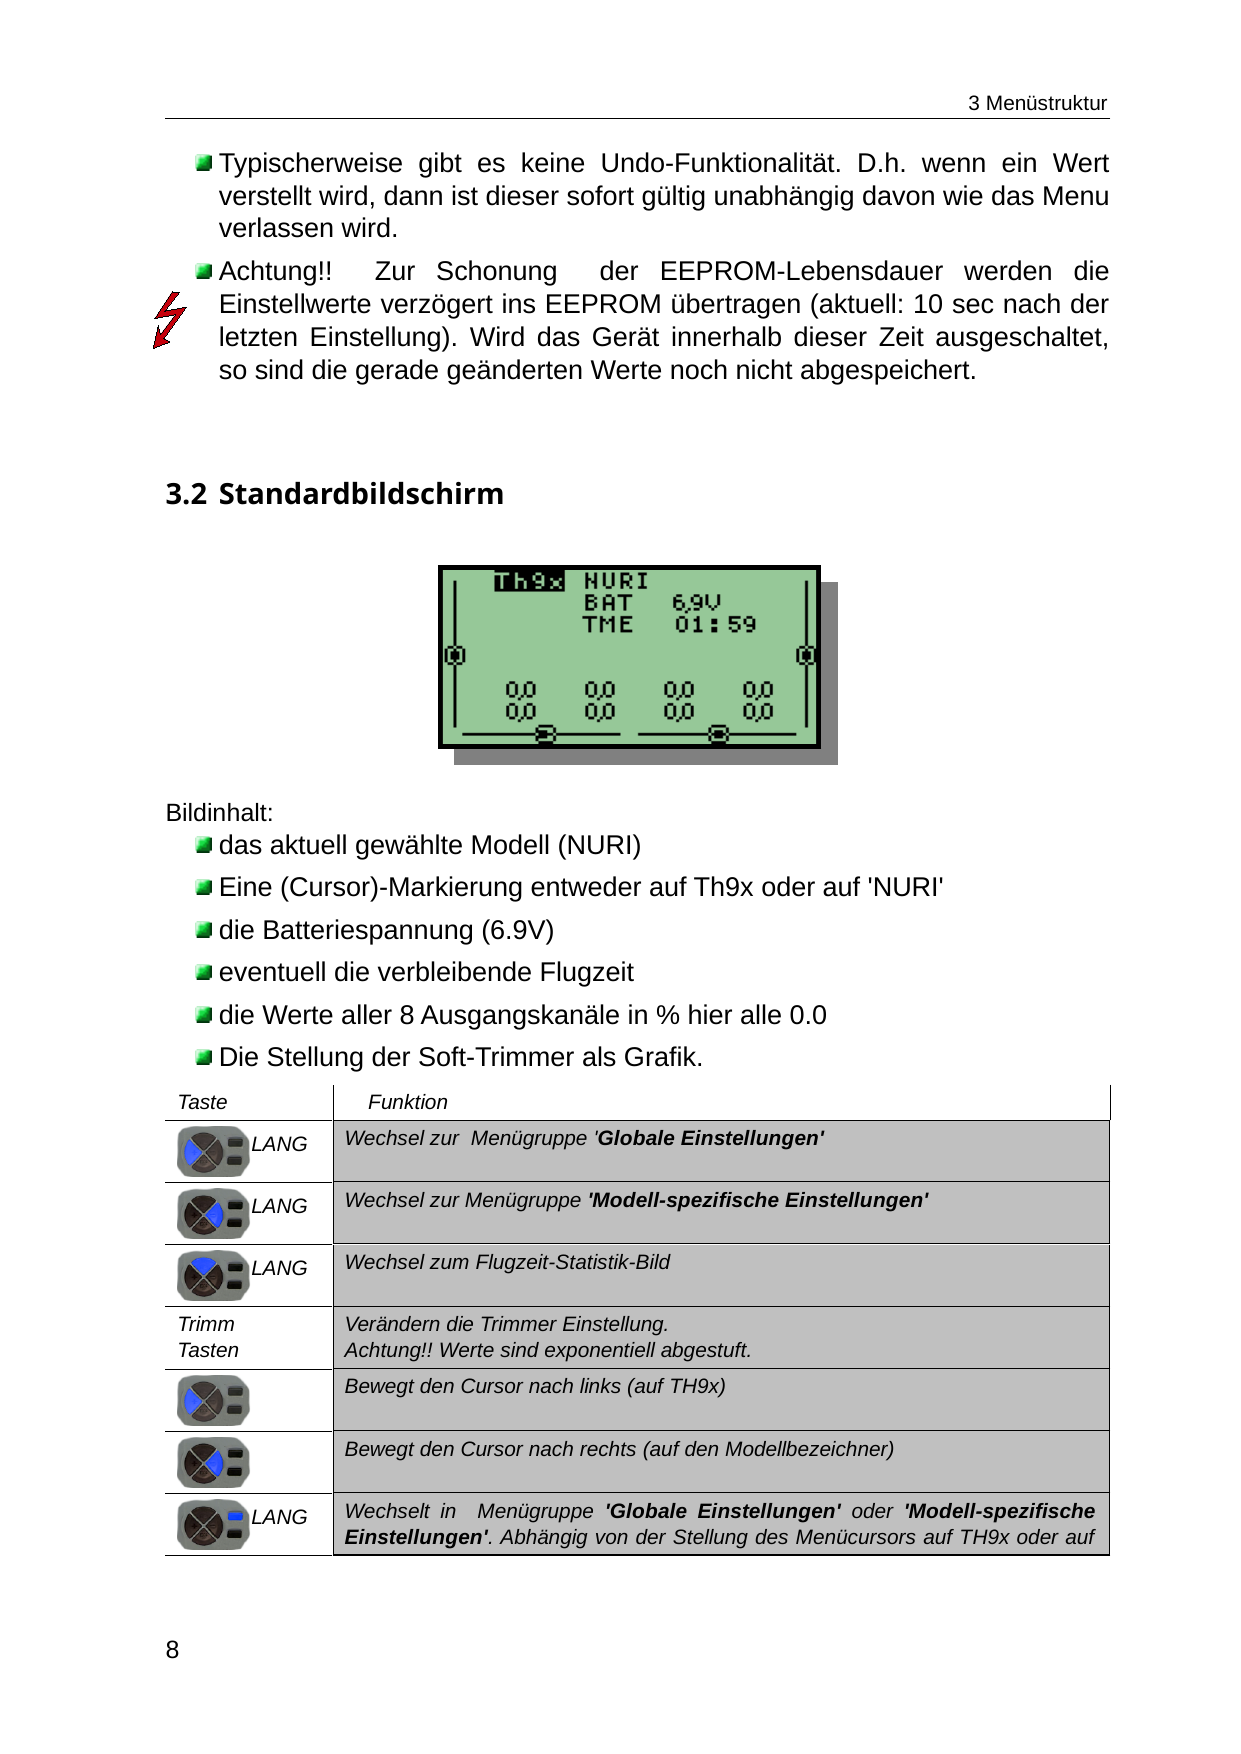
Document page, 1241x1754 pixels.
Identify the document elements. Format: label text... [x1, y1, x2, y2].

picture [177, 1250, 251, 1301]
picture [195, 964, 212, 980]
picture [195, 921, 212, 938]
text Bildinhalt: [165, 799, 1110, 827]
table_cell [165, 1432, 332, 1493]
table_cell Trimm Tasten [165, 1307, 332, 1369]
table_cell Verändern die Trimmer Einstellung. Achtung!! Werte sind exponentiell abgestuft. [334, 1307, 1109, 1368]
picture [195, 1006, 212, 1023]
picture [195, 836, 212, 853]
picture [177, 1499, 251, 1550]
table_cell Wechsel zur Menügruppe 'Globale Einstellungen' [334, 1121, 1109, 1181]
table_cell LANG [165, 1494, 332, 1555]
picture [177, 1437, 251, 1488]
table_cell Wechselt in Menügruppe 'Globale Einstellungen' oder 'Modell-spezifische Einstellungen'. Abhängig von der Stellung des Menücursors auf TH9x oder auf [334, 1493, 1109, 1554]
list die Werte aller 8 Ausgangskanäle in % hier alle 0.0 [165, 999, 1110, 1029]
table_header Funktion [334, 1085, 1110, 1120]
list eventuell die verbleibende Flugzeit [165, 957, 1110, 987]
picture [177, 1375, 251, 1426]
table_cell Wechsel zur Menügruppe 'Modell-spezifische Einstellungen' [334, 1182, 1109, 1243]
picture [195, 263, 212, 279]
table_header Taste [165, 1085, 332, 1120]
table_cell Bewegt den Cursor nach links (auf TH9x) [334, 1369, 1109, 1430]
picture [195, 1049, 212, 1065]
table_cell Wechsel zum Flugzeit-Statistik-Bild [334, 1245, 1109, 1306]
list Die Stellung der Soft-Trimmer als Grafik. [165, 1042, 1110, 1072]
list Achtung!! Zur Schonung der EEPROM-Lebensdauer werden die Einstellwerte verzögert ins EEPROM übertragen (aktuell: 10 sec nach der letzten Einstellung). Wird das Gerät innerhalb dieser Zeit ausgeschaltet, so sind die gerade geänderten Werte noch nicht abgespeichert. [165, 256, 1110, 384]
table_cell LANG [165, 1245, 332, 1306]
list das aktuell gewählte Modell (NURI) [165, 829, 1110, 859]
list die Batteriespannung (6.9V) [165, 914, 1110, 944]
picture [177, 1188, 251, 1239]
picture [195, 879, 212, 895]
table_cell [165, 1370, 332, 1431]
picture [177, 1126, 251, 1177]
table_cell LANG [165, 1183, 332, 1244]
picture [442, 570, 817, 744]
picture [195, 154, 212, 171]
list Eine (Cursor)-Markierung entweder auf Th9x oder auf 'NURI' [165, 872, 1110, 902]
table_cell LANG [165, 1121, 332, 1182]
subtitle Standardbildschirm [165, 473, 1110, 513]
table_cell Bewegt den Cursor nach rechts (auf den Modellbezeichner) [334, 1431, 1109, 1492]
list Typischerweise gibt es keine Undo-Funktionalität. D.h. wenn ein Wert verstellt wird, dann ist dieser sofort gültig unabhängig davon wie das Menu verlassen wird. [165, 147, 1110, 243]
